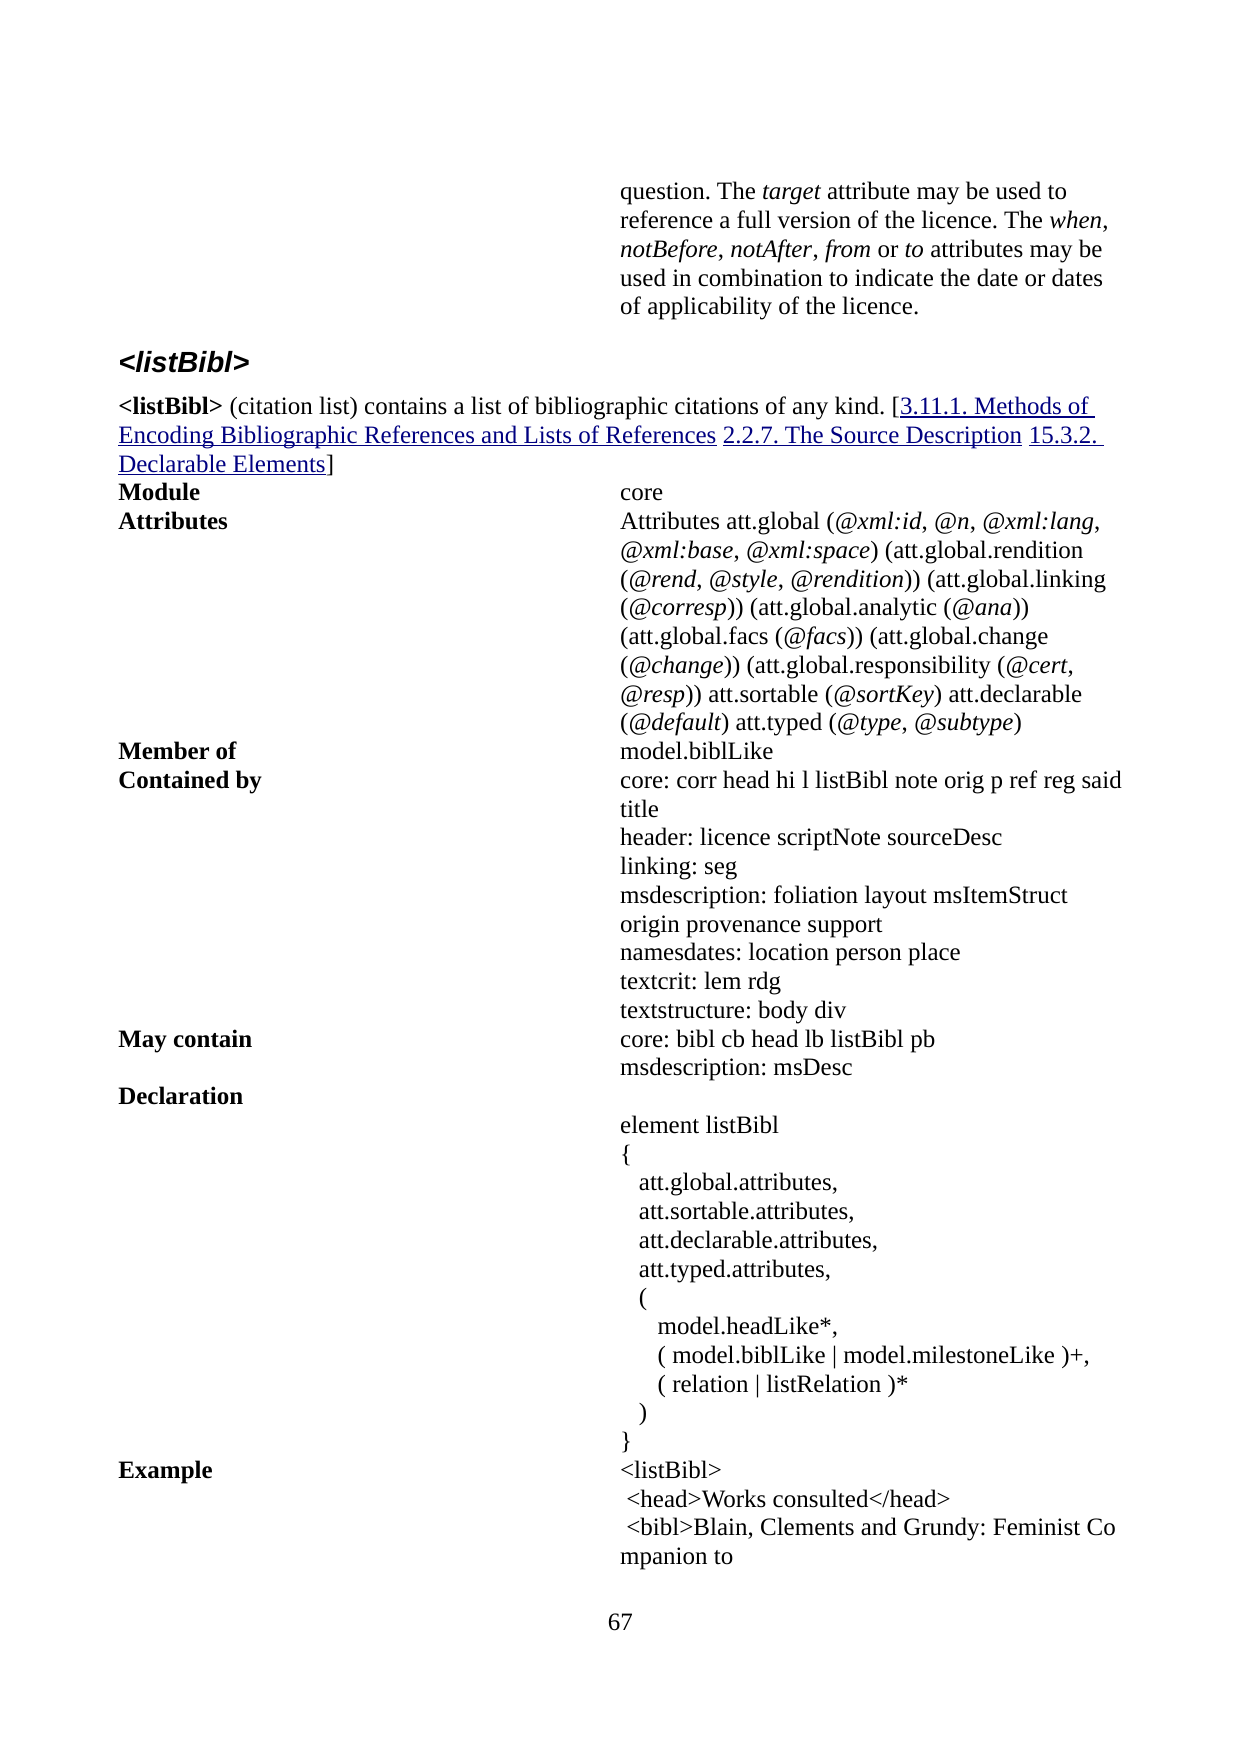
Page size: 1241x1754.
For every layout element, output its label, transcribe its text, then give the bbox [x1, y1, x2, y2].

table_cell Member of [118, 736, 620, 765]
table_cell Attributes [118, 506, 620, 736]
table_cell Example [118, 1455, 620, 1570]
table_cell core: corr head hi l listBibl note orig p ref reg said title header: licence scriptNote sourceDesc linking: seg msdescription: foliation layout msItemStruct origin provenance support namesdates: location person place textcrit: lem rdg textstructure: body div [620, 765, 1122, 1024]
table_cell model.biblLike [620, 736, 1122, 765]
table_cell core: bibl cb head lb listBibl pb msdescription: msDesc [620, 1024, 1122, 1081]
table_cell <listBibl> <head>Works consulted</head> <bibl>Blain, Clements and Grundy: Feminist Companion to [620, 1455, 1122, 1570]
table_cell question. The target attribute may be used to reference a full version of the licence. The when, notBefore, notAfter, from or to attributes may be used in combination to indicate the date or dates of applicability of the licence. [620, 176, 1122, 320]
table_cell Contained by [118, 765, 620, 1024]
table_cell Attributes att.global (@xml:id, @n, @xml:lang, @xml:base, @xml:space) (att.global.rendition (@rend, @style, @rendition)) (att.global.linking (@corresp)) (att.global.analytic (@ana)) (att.global.facs (@facs)) (att.global.change (@change)) (att.global.responsibility (@cert, @resp)) att.sortable (@sortKey) att.declarable (@default) att.typed (@type, @subtype) [620, 506, 1122, 736]
table_cell Declaration [118, 1081, 620, 1455]
table_cell May contain [118, 1024, 620, 1081]
table_cell Module [118, 478, 620, 506]
table_header <listBibl> (citation list) contains a list of bibliographic citations of any kind. [3.11.1. Methods of Encoding Bibliographic References and Lists of References 2.2.7. The Source Description 15.3.2. Declarable Elements] [118, 391, 1122, 477]
table_cell [118, 176, 620, 320]
table_cell element listBibl { att.global.attributes, att.sortable.attributes, att.declarable.attributes, att.typed.attributes, ( model.headLike*, ( model.biblLike | model.milestoneLike )+, ( relation | listRelation )* ) } [620, 1081, 1122, 1455]
subtitle <listBibl> [118, 345, 1122, 379]
table_cell core [620, 478, 1122, 506]
